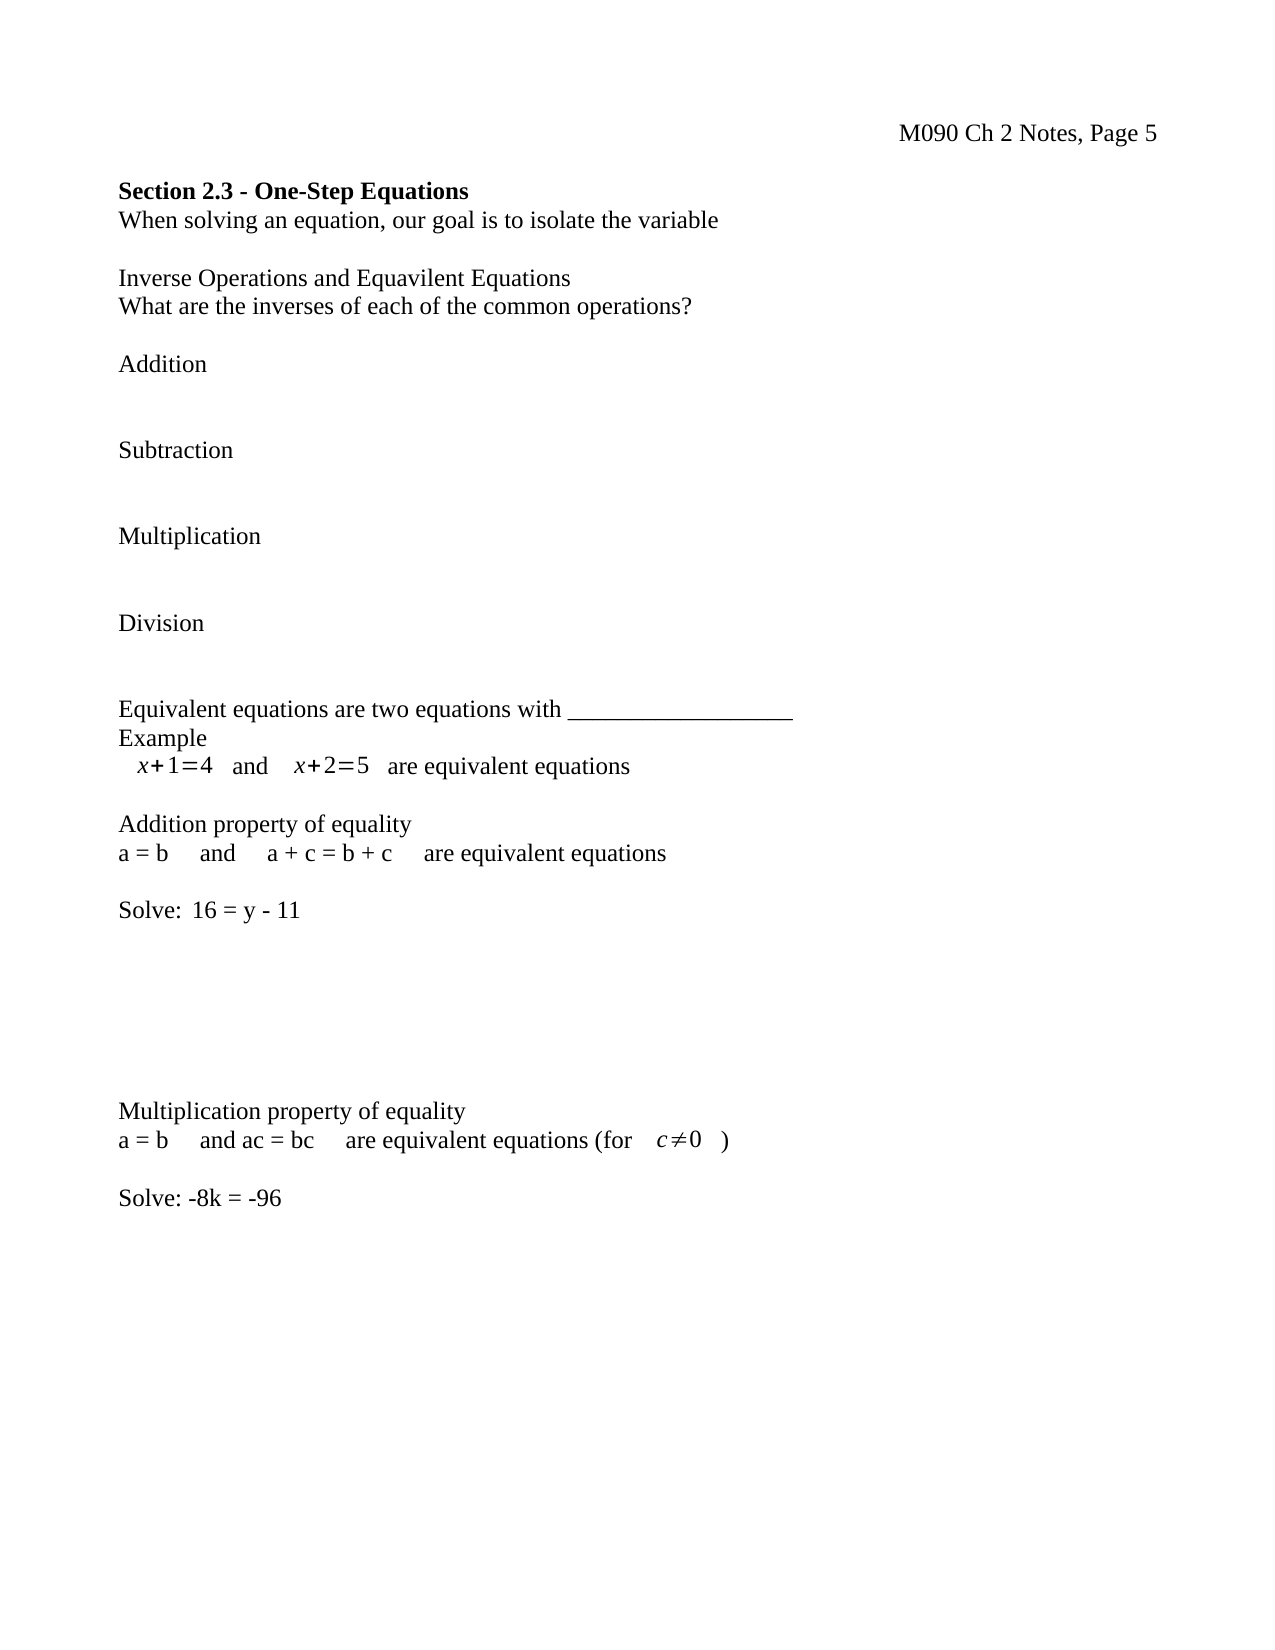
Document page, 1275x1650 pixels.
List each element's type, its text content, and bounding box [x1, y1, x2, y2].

text Addition [118, 349, 1157, 378]
text and are equivalent equations [118, 751, 1157, 780]
text What are the inverses of each of the common operations? [118, 291, 1157, 320]
text Section 2.3 - One-Step Equations [118, 176, 1157, 205]
text Solve: -8k = -96 [118, 1183, 1157, 1211]
text When solving an equation, our goal is to isolate the variable [118, 205, 1157, 234]
text a = b and ac = bc are equivalent equations (for ) [118, 1125, 1157, 1154]
text Example [118, 723, 1157, 751]
text Subtraction [118, 435, 1157, 464]
text a = b and a + c = b + c are equivalent equations [118, 838, 1157, 866]
text Multiplication [118, 521, 1157, 550]
text Addition property of equality [118, 809, 1157, 838]
text Division [118, 608, 1157, 636]
text Solve: 16 = y - 11 [118, 895, 1157, 924]
text Equivalent equations are two equations with __________________ [118, 694, 1157, 723]
text Multiplication property of equality [118, 1096, 1157, 1125]
text Inverse Operations and Equavilent Equations [118, 263, 1157, 291]
